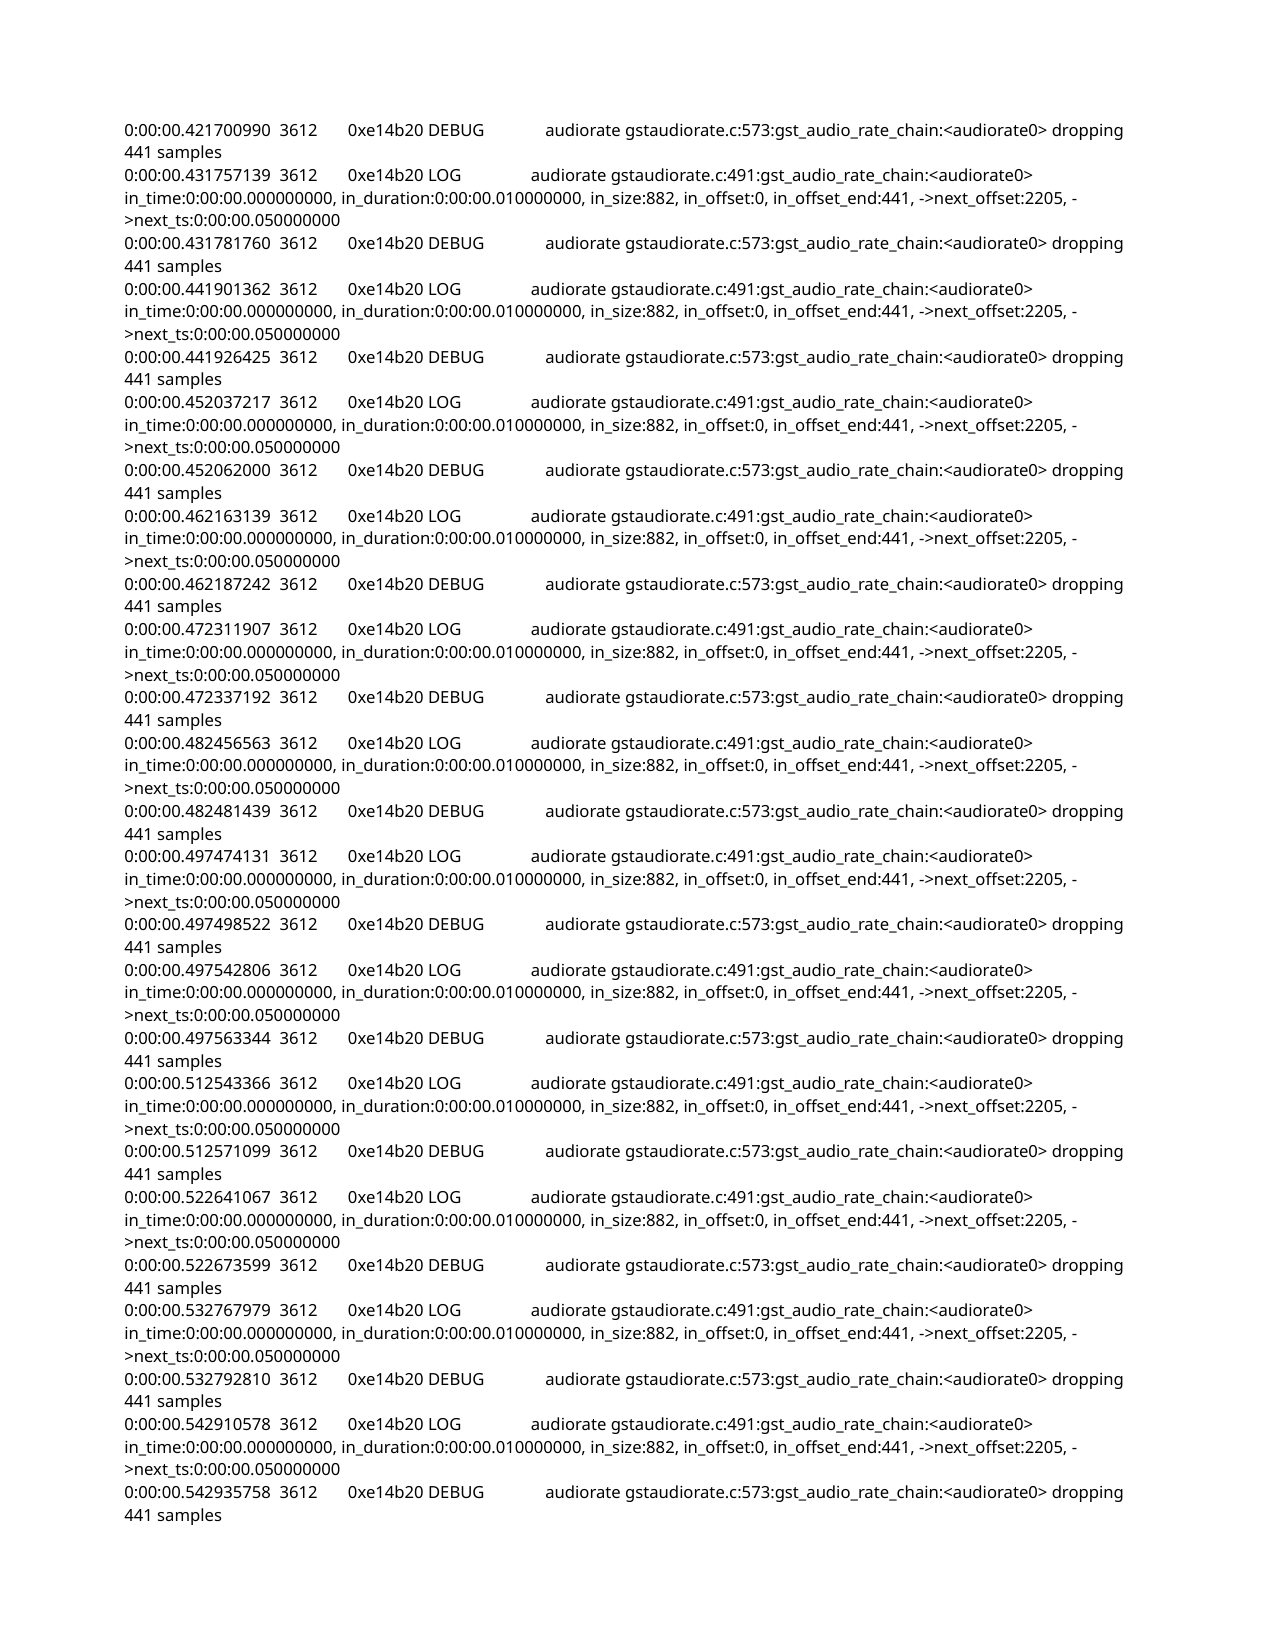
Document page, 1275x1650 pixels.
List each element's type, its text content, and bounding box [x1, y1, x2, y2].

text 0:00:00.497474131 3612 0xe14b20 LOG audiorate gstaudiorate.c:491:gst_audio_rate_chain:<audiorate0> in_time:0:00:00.000000000, in_duration:0:00:00.010000000, in_size:882, in_offset:0, in_offset_end:441, ->next_offset:2205, ->next_ts:0:00:00.050000000 [124, 845, 1157, 913]
text 0:00:00.522641067 3612 0xe14b20 LOG audiorate gstaudiorate.c:491:gst_audio_rate_chain:<audiorate0> in_time:0:00:00.000000000, in_duration:0:00:00.010000000, in_size:882, in_offset:0, in_offset_end:441, ->next_offset:2205, ->next_ts:0:00:00.050000000 [124, 1185, 1157, 1253]
text 0:00:00.431781760 3612 0xe14b20 DEBUG audiorate gstaudiorate.c:573:gst_audio_rate_chain:<audiorate0> dropping 441 samples [124, 232, 1157, 277]
text 0:00:00.532792810 3612 0xe14b20 DEBUG audiorate gstaudiorate.c:573:gst_audio_rate_chain:<audiorate0> dropping 441 samples [124, 1367, 1157, 1412]
text 0:00:00.452062000 3612 0xe14b20 DEBUG audiorate gstaudiorate.c:573:gst_audio_rate_chain:<audiorate0> dropping 441 samples [124, 459, 1157, 504]
text 0:00:00.441926425 3612 0xe14b20 DEBUG audiorate gstaudiorate.c:573:gst_audio_rate_chain:<audiorate0> dropping 441 samples [124, 345, 1157, 391]
text 0:00:00.497498522 3612 0xe14b20 DEBUG audiorate gstaudiorate.c:573:gst_audio_rate_chain:<audiorate0> dropping 441 samples [124, 913, 1157, 958]
text 0:00:00.462163139 3612 0xe14b20 LOG audiorate gstaudiorate.c:491:gst_audio_rate_chain:<audiorate0> in_time:0:00:00.000000000, in_duration:0:00:00.010000000, in_size:882, in_offset:0, in_offset_end:441, ->next_offset:2205, ->next_ts:0:00:00.050000000 [124, 504, 1157, 572]
text 0:00:00.472311907 3612 0xe14b20 LOG audiorate gstaudiorate.c:491:gst_audio_rate_chain:<audiorate0> in_time:0:00:00.000000000, in_duration:0:00:00.010000000, in_size:882, in_offset:0, in_offset_end:441, ->next_offset:2205, ->next_ts:0:00:00.050000000 [124, 618, 1157, 686]
text 0:00:00.497542806 3612 0xe14b20 LOG audiorate gstaudiorate.c:491:gst_audio_rate_chain:<audiorate0> in_time:0:00:00.000000000, in_duration:0:00:00.010000000, in_size:882, in_offset:0, in_offset_end:441, ->next_offset:2205, ->next_ts:0:00:00.050000000 [124, 958, 1157, 1026]
text 0:00:00.462187242 3612 0xe14b20 DEBUG audiorate gstaudiorate.c:573:gst_audio_rate_chain:<audiorate0> dropping 441 samples [124, 572, 1157, 618]
text 0:00:00.472337192 3612 0xe14b20 DEBUG audiorate gstaudiorate.c:573:gst_audio_rate_chain:<audiorate0> dropping 441 samples [124, 686, 1157, 731]
text 0:00:00.482456563 3612 0xe14b20 LOG audiorate gstaudiorate.c:491:gst_audio_rate_chain:<audiorate0> in_time:0:00:00.000000000, in_duration:0:00:00.010000000, in_size:882, in_offset:0, in_offset_end:441, ->next_offset:2205, ->next_ts:0:00:00.050000000 [124, 731, 1157, 799]
text 0:00:00.512543366 3612 0xe14b20 LOG audiorate gstaudiorate.c:491:gst_audio_rate_chain:<audiorate0> in_time:0:00:00.000000000, in_duration:0:00:00.010000000, in_size:882, in_offset:0, in_offset_end:441, ->next_offset:2205, ->next_ts:0:00:00.050000000 [124, 1072, 1157, 1140]
text 0:00:00.512571099 3612 0xe14b20 DEBUG audiorate gstaudiorate.c:573:gst_audio_rate_chain:<audiorate0> dropping 441 samples [124, 1140, 1157, 1185]
text 0:00:00.421700990 3612 0xe14b20 DEBUG audiorate gstaudiorate.c:573:gst_audio_rate_chain:<audiorate0> dropping 441 samples [124, 118, 1157, 163]
text 0:00:00.497563344 3612 0xe14b20 DEBUG audiorate gstaudiorate.c:573:gst_audio_rate_chain:<audiorate0> dropping 441 samples [124, 1026, 1157, 1072]
text 0:00:00.452037217 3612 0xe14b20 LOG audiorate gstaudiorate.c:491:gst_audio_rate_chain:<audiorate0> in_time:0:00:00.000000000, in_duration:0:00:00.010000000, in_size:882, in_offset:0, in_offset_end:441, ->next_offset:2205, ->next_ts:0:00:00.050000000 [124, 391, 1157, 459]
text 0:00:00.542910578 3612 0xe14b20 LOG audiorate gstaudiorate.c:491:gst_audio_rate_chain:<audiorate0> in_time:0:00:00.000000000, in_duration:0:00:00.010000000, in_size:882, in_offset:0, in_offset_end:441, ->next_offset:2205, ->next_ts:0:00:00.050000000 [124, 1412, 1157, 1481]
text 0:00:00.522673599 3612 0xe14b20 DEBUG audiorate gstaudiorate.c:573:gst_audio_rate_chain:<audiorate0> dropping 441 samples [124, 1253, 1157, 1299]
text 0:00:00.441901362 3612 0xe14b20 LOG audiorate gstaudiorate.c:491:gst_audio_rate_chain:<audiorate0> in_time:0:00:00.000000000, in_duration:0:00:00.010000000, in_size:882, in_offset:0, in_offset_end:441, ->next_offset:2205, ->next_ts:0:00:00.050000000 [124, 277, 1157, 345]
text 0:00:00.482481439 3612 0xe14b20 DEBUG audiorate gstaudiorate.c:573:gst_audio_rate_chain:<audiorate0> dropping 441 samples [124, 799, 1157, 845]
text 0:00:00.542935758 3612 0xe14b20 DEBUG audiorate gstaudiorate.c:573:gst_audio_rate_chain:<audiorate0> dropping 441 samples [124, 1481, 1157, 1526]
text 0:00:00.532767979 3612 0xe14b20 LOG audiorate gstaudiorate.c:491:gst_audio_rate_chain:<audiorate0> in_time:0:00:00.000000000, in_duration:0:00:00.010000000, in_size:882, in_offset:0, in_offset_end:441, ->next_offset:2205, ->next_ts:0:00:00.050000000 [124, 1299, 1157, 1367]
text 0:00:00.431757139 3612 0xe14b20 LOG audiorate gstaudiorate.c:491:gst_audio_rate_chain:<audiorate0> in_time:0:00:00.000000000, in_duration:0:00:00.010000000, in_size:882, in_offset:0, in_offset_end:441, ->next_offset:2205, ->next_ts:0:00:00.050000000 [124, 163, 1157, 232]
